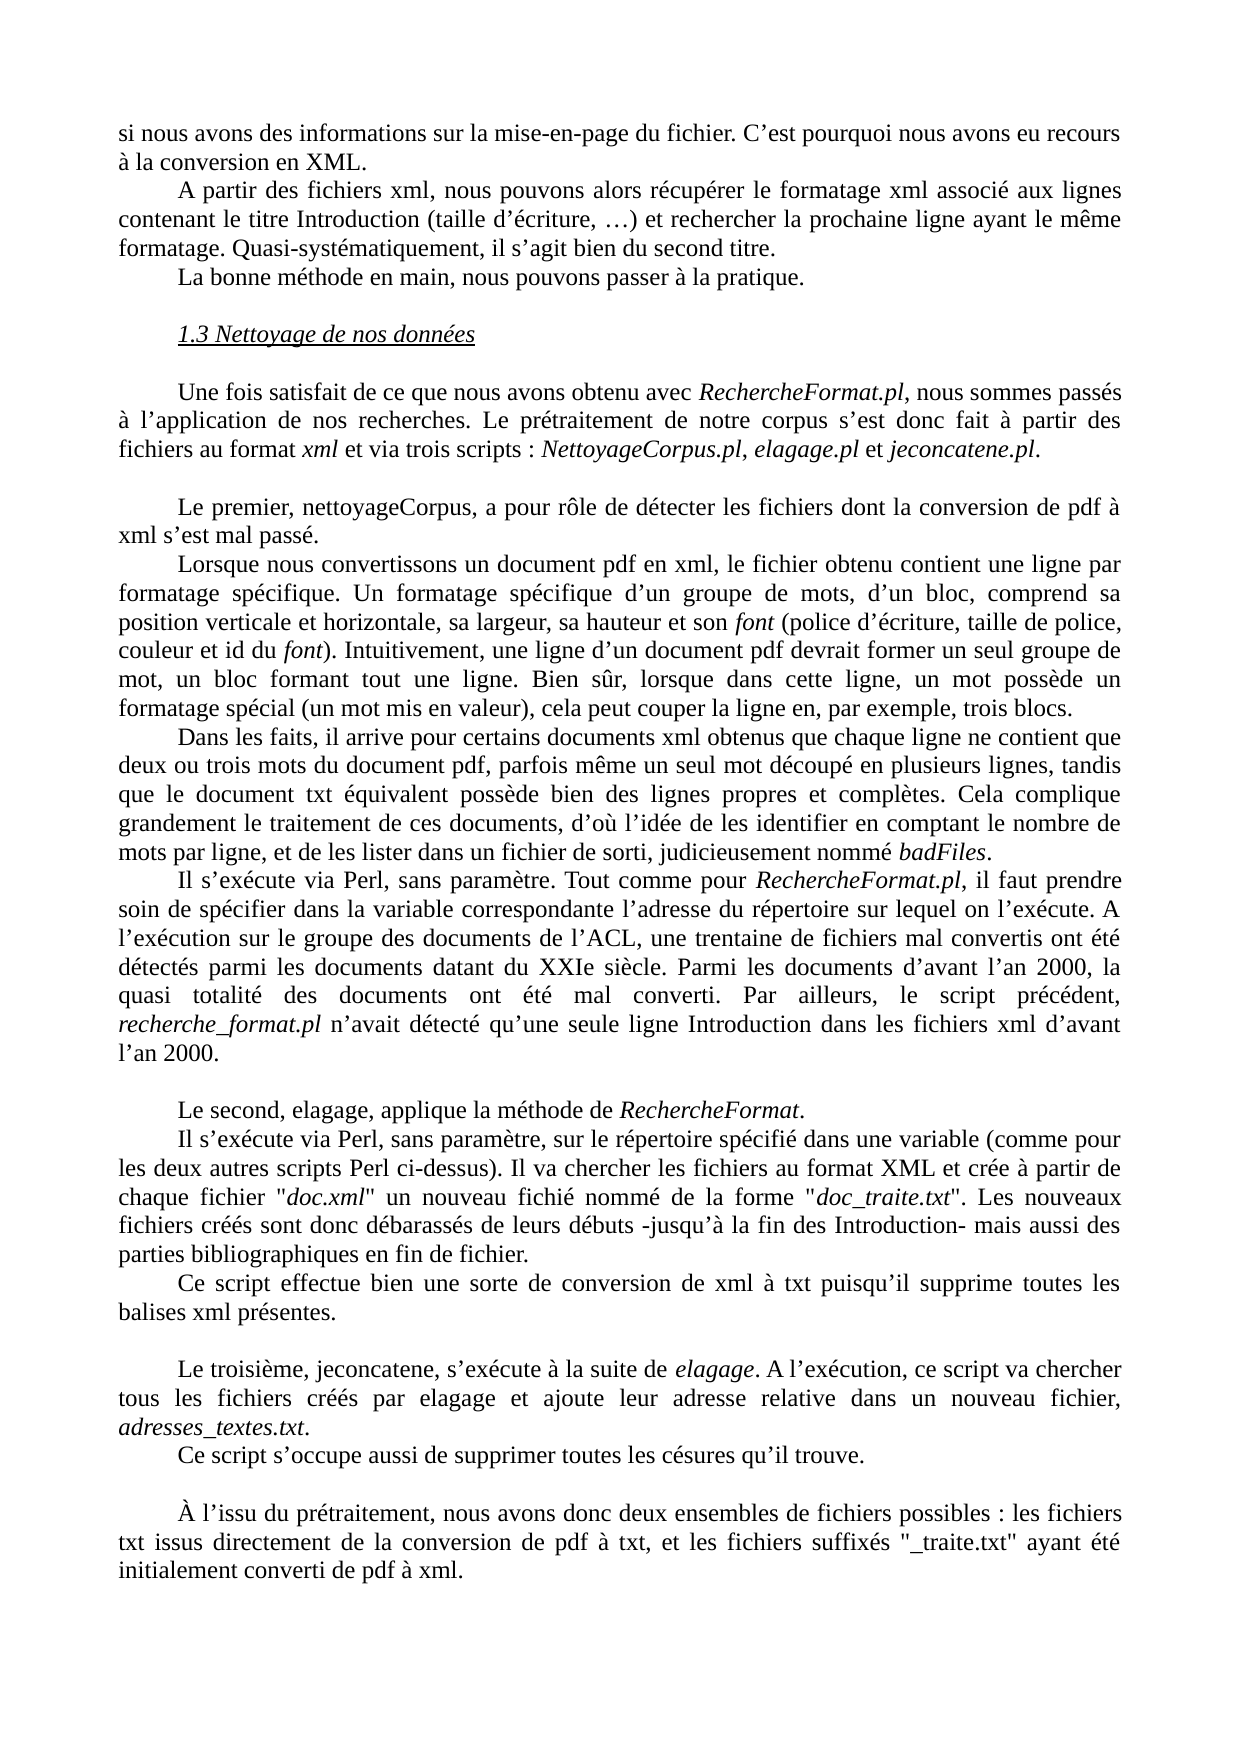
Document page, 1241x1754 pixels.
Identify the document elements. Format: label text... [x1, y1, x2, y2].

text Le premier, nettoyageCorpus, a pour rôle de détecter les fichiers dont la conversion de pdf à xml s’est mal passé. [118, 492, 1122, 549]
text A partir des fichiers xml, nous pouvons alors récupérer le formatage xml associé aux lignes contenant le titre Introduction (taille d’écriture, …) et rechercher la prochaine ligne ayant le même formatage. Quasi-systématiquement, il s’agit bien du second titre. [118, 176, 1122, 262]
text Lorsque nous convertissons un document pdf en xml, le fichier obtenu contient une ligne par formatage spécifique. Un formatage spécifique d’un groupe de mots, d’un bloc, comprend sa position verticale et horizontale, sa largeur, sa hauteur et son font (police d’écriture, taille de police, couleur et id du font). Intuitivement, une ligne d’un document pdf devrait former un seul groupe de mot, un bloc formant tout une ligne. Bien sûr, lorsque dans cette ligne, un mot possède un formatage spécial (un mot mis en valeur), cela peut couper la ligne en, par exemple, trois blocs. [118, 549, 1122, 722]
text Ce script effectue bien une sorte de conversion de xml à txt puisqu’il supprime toutes les balises xml présentes. [118, 1268, 1122, 1326]
text Une fois satisfait de ce que nous avons obtenu avec RechercheFormat.pl, nous sommes passés à l’application de nos recherches. Le prétraitement de notre corpus s’est donc fait à partir des fichiers au format xml et via trois scripts : NettoyageCorpus.pl, elagage.pl et jeconcatene.pl. [118, 377, 1122, 463]
text si nous avons des informations sur la mise-en-page du fichier. C’est pourquoi nous avons eu recours à la conversion en XML. [118, 118, 1122, 176]
text Dans les faits, il arrive pour certains documents xml obtenus que chaque ligne ne contient que deux ou trois mots du document pdf, parfois même un seul mot découpé en plusieurs lignes, tandis que le document txt équivalent possède bien des lignes propres et complètes. Cela complique grandement le traitement de ces documents, d’où l’idée de les identifier en comptant le nombre de mots par ligne, et de les lister dans un fichier de sorti, judicieusement nommé badFiles. [118, 722, 1122, 866]
text Il s’exécute via Perl, sans paramètre. Tout comme pour RechercheFormat.pl, il faut prendre soin de spécifier dans la variable correspondante l’adresse du répertoire sur lequel on l’exécute. A l’exécution sur le groupe des documents de l’ACL, une trentaine de fichiers mal convertis ont été détectés parmi les documents datant du XXIe siècle. Parmi les documents d’avant l’an 2000, la quasi totalité des documents ont été mal converti. Par ailleurs, le script précédent, recherche_format.pl n’avait détecté qu’une seule ligne Introduction dans les fichiers xml d’avant l’an 2000. [118, 866, 1122, 1067]
text À l’issu du prétraitement, nous avons donc deux ensembles de fichiers possibles : les fichiers txt issus directement de la conversion de pdf à txt, et les fichiers suffixés "_traite.txt" ayant été initialement converti de pdf à xml. [118, 1498, 1122, 1584]
text Ce script s’occupe aussi de supprimer toutes les césures qu’il trouve. [118, 1441, 1122, 1469]
text Il s’exécute via Perl, sans paramètre, sur le répertoire spécifié dans une variable (comme pour les deux autres scripts Perl ci-dessus). Il va chercher les fichiers au format XML et crée à partir de chaque fichier "doc.xml" un nouveau fichié nommé de la forme "doc_traite.txt". Les nouveaux fichiers créés sont donc débarassés de leurs débuts -jusqu’à la fin des Introduction- mais aussi des parties bibliographiques en fin de fichier. [118, 1124, 1122, 1268]
text Le second, elagage, applique la méthode de RechercheFormat. [118, 1096, 1122, 1124]
text 1.3 Nettoyage de nos données [118, 319, 1122, 348]
text Le troisième, jeconcatene, s’exécute à la suite de elagage. A l’exécution, ce script va chercher tous les fichiers créés par elagage et ajoute leur adresse relative dans un nouveau fichier, adresses_textes.txt. [118, 1354, 1122, 1441]
text La bonne méthode en main, nous pouvons passer à la pratique. [118, 262, 1122, 291]
